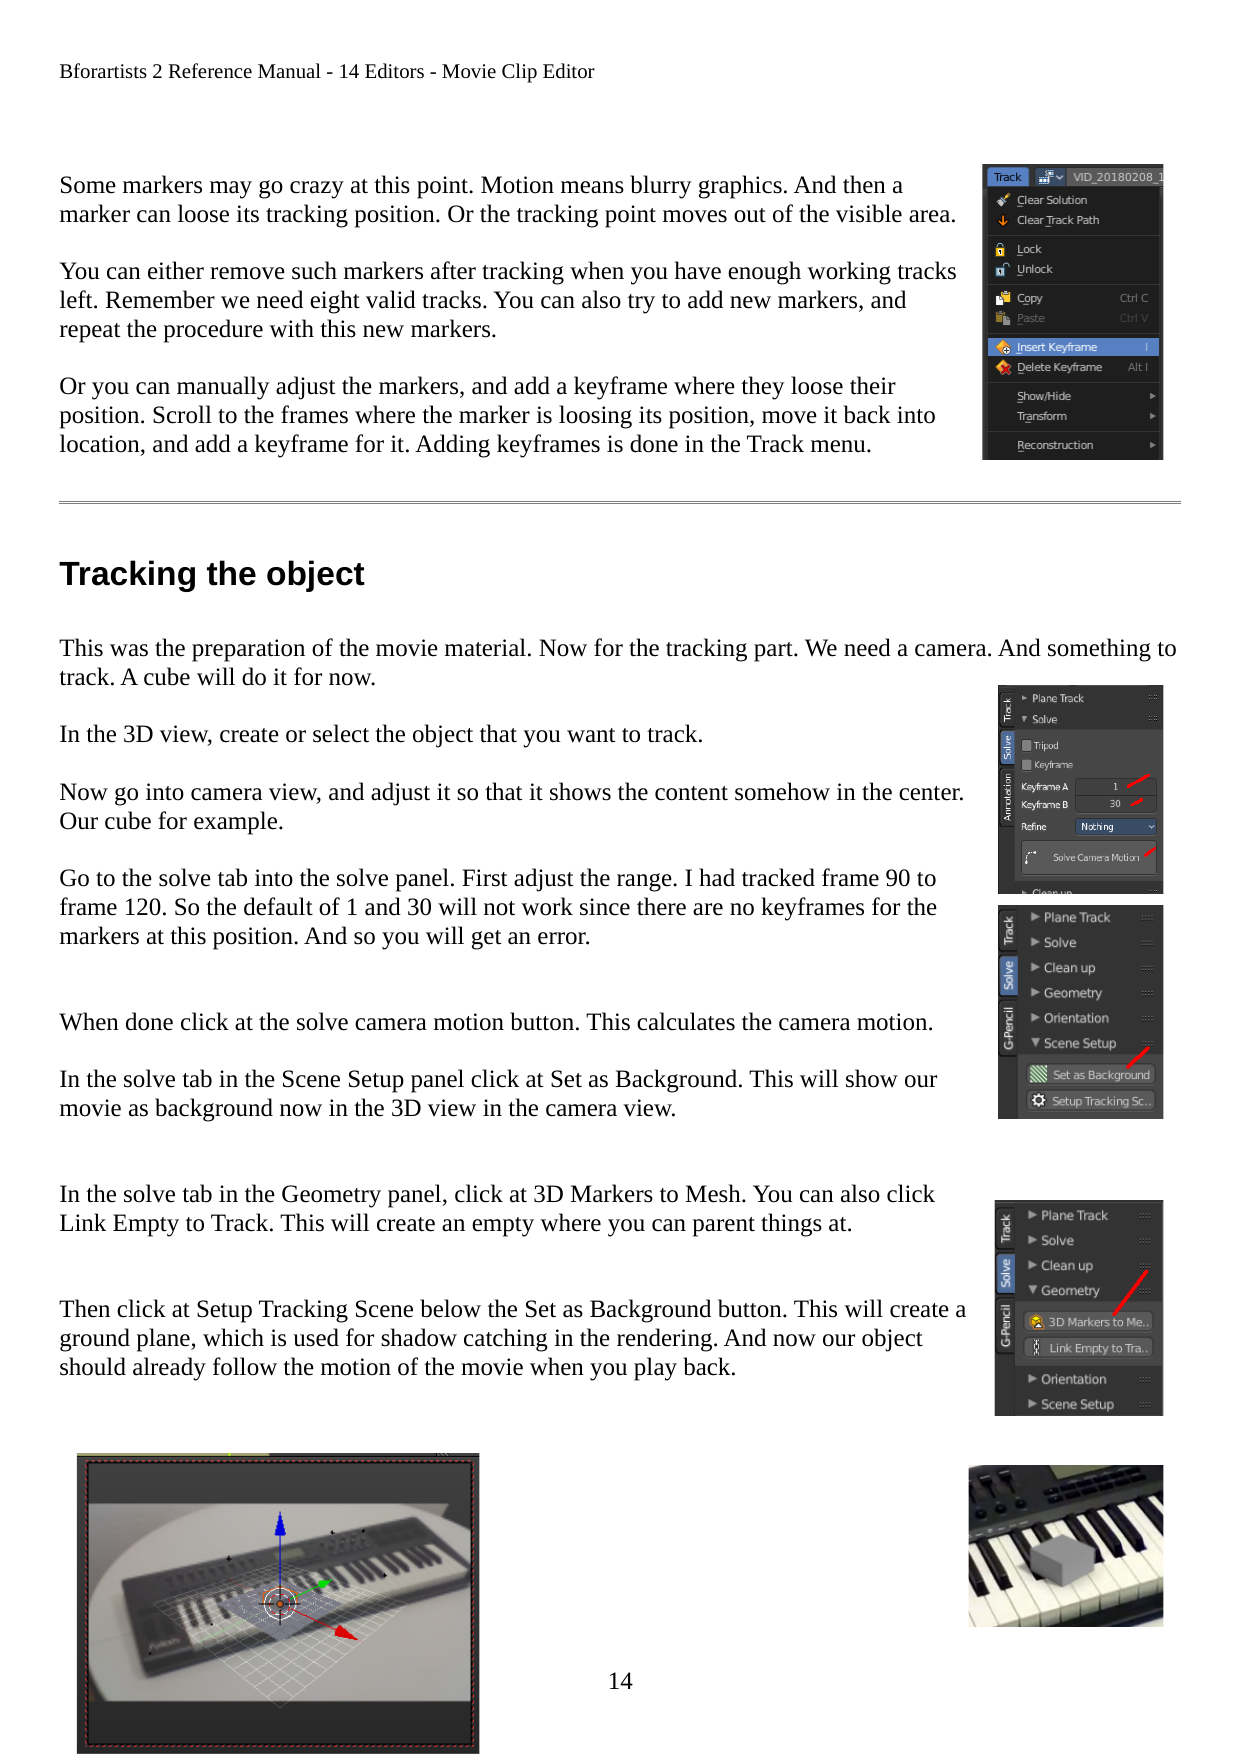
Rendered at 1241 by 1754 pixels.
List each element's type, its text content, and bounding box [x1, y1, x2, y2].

text Or you can manually adjust the markers, and add a keyframe where they loose their position. Scroll to the frames where the marker is loosing its position, move it back into location, and add a keyframe for it. Adding keyframes is done in the Track menu. [59, 371, 982, 458]
text In the 3D view, create or select the object that you want to track. [59, 719, 998, 748]
text You can either remove such markers after tracking when you have enough working tracks left. Remember we need eight valid tracks. You can also try to add new markers, and repeat the procedure with this new markers. [59, 256, 982, 343]
text Now go into camera view, and adjust it so that it shows the content somehow in the center. Our cube for example. [59, 777, 998, 834]
picture [994, 1200, 1164, 1416]
subtitle Tracking the object [59, 553, 1181, 592]
text Some markers may go crazy at this point. Motion means blurry graphics. And then a marker can loose its tracking position. Or the tracking point moves out of the visible area. [59, 170, 982, 228]
picture [998, 905, 1164, 1119]
text In the solve tab in the Geometry panel, click at 3D Markers to Mesh. You can also click Link Empty to Track. This will create an empty where you can parent things at. [59, 1179, 1181, 1237]
picture [968, 1465, 1164, 1627]
picture [982, 164, 1164, 460]
picture [998, 685, 1164, 894]
text Then click at Setup Tracking Scene below the Set as Background button. This will create a ground plane, which is used for shadow catching in the rendering. And now our object should already follow the motion of the movie when you play back. [59, 1294, 994, 1381]
text This was the preparation of the movie material. Now for the tracking part. We need a camera. And something to track. A cube will do it for now. [59, 633, 1181, 691]
picture [76, 1453, 480, 1754]
text In the solve tab in the Scene Setup panel click at Set as Background. This will show our movie as background now in the 3D view in the camera view. [59, 1064, 1181, 1122]
text When done click at the solve camera motion button. This calculates the camera motion. [59, 1007, 998, 1036]
text Go to the solve tab into the solve panel. First adjust the range. I had tracked frame 90 to frame 120. So the default of 1 and 30 will not work since there are no keyframes for the markers at this position. And so you will get an error. [59, 863, 1181, 949]
